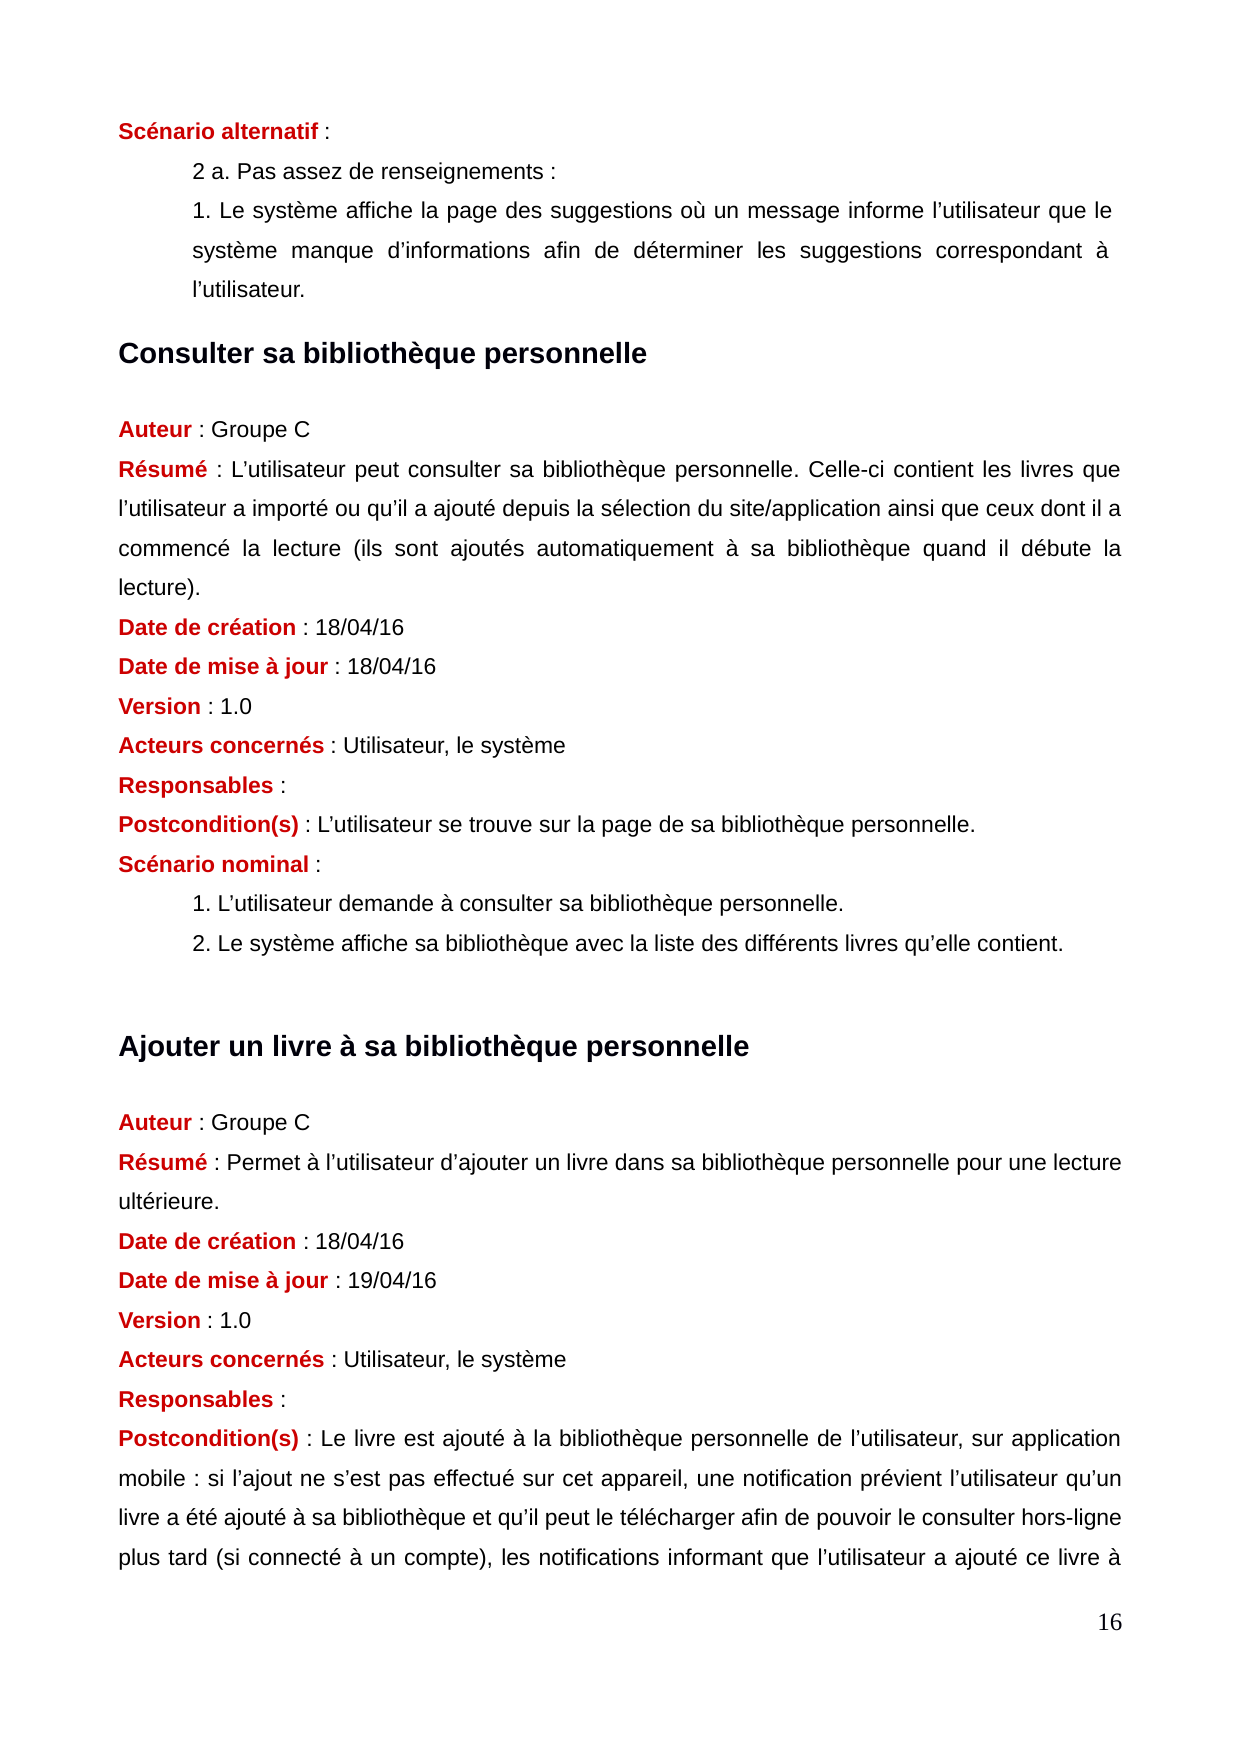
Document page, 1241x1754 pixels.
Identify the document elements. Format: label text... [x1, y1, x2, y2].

text Version : 1.0 [118, 693, 1122, 719]
text 1. L’utilisateur demande à consulter sa bibliothèque personnelle. [118, 890, 1122, 917]
text Résumé : L’utilisateur peut consulter sa bibliothèque personnelle. Celle-ci contient les livres que l’utilisateur a importé ou qu’il a ajouté depuis la sélection du site/application ainsi que ceux dont il a commencé la lecture (ils sont ajoutés automatiquement à sa bibliothèque quand il débute la lecture). [118, 456, 1122, 600]
text Acteurs concernés : Utilisateur, le système [118, 1346, 1122, 1373]
text 2 a. Pas assez de renseignements : [118, 158, 1122, 184]
subtitle Consulter sa bibliothèque personnelle [118, 336, 1122, 370]
text Scénario alternatif : [118, 118, 1122, 144]
text Auteur : Groupe C [118, 1109, 1122, 1136]
text Scénario nominal : [118, 851, 1122, 877]
text Responsables : [118, 1386, 1122, 1412]
text Version : 1.0 [118, 1307, 1122, 1333]
text 1. Le système affiche la page des suggestions où un message informe l’utilisateur que le système manque d’informations afin de déterminer les suggestions correspondant à l’utilisateur. [118, 197, 1122, 302]
text 2. Le système affiche sa bibliothèque avec la liste des différents livres qu’elle contient. [118, 930, 1122, 956]
text Postcondition(s) : Le livre est ajouté à la bibliothèque personnelle de l’utilisateur, sur application mobile : si l’ajout ne s’est pas effectué sur cet appareil, une notification prévient l’utilisateur qu’un livre a été ajouté à sa bibliothèque et qu’il peut le télécharger afin de pouvoir le consulter hors-ligne plus tard (si connecté à un compte), les notifications informant que l’utilisateur a ajouté ce livre à [118, 1425, 1122, 1570]
text Date de mise à jour : 18/04/16 [118, 653, 1122, 679]
text Postcondition(s) : L’utilisateur se trouve sur la page de sa bibliothèque personnelle. [118, 811, 1122, 837]
text Date de mise à jour : 19/04/16 [118, 1267, 1122, 1293]
text Responsables : [118, 772, 1122, 798]
subtitle Ajouter un livre à sa bibliothèque personnelle [118, 1029, 1122, 1063]
text Date de création : 18/04/16 [118, 613, 1122, 640]
text Acteurs concernés : Utilisateur, le système [118, 732, 1122, 758]
text Auteur : Groupe C [118, 416, 1122, 442]
text Date de création : 18/04/16 [118, 1228, 1122, 1254]
text Résumé : Permet à l’utilisateur d’ajouter un livre dans sa bibliothèque personnelle pour une lecture ultérieure. [118, 1149, 1122, 1214]
